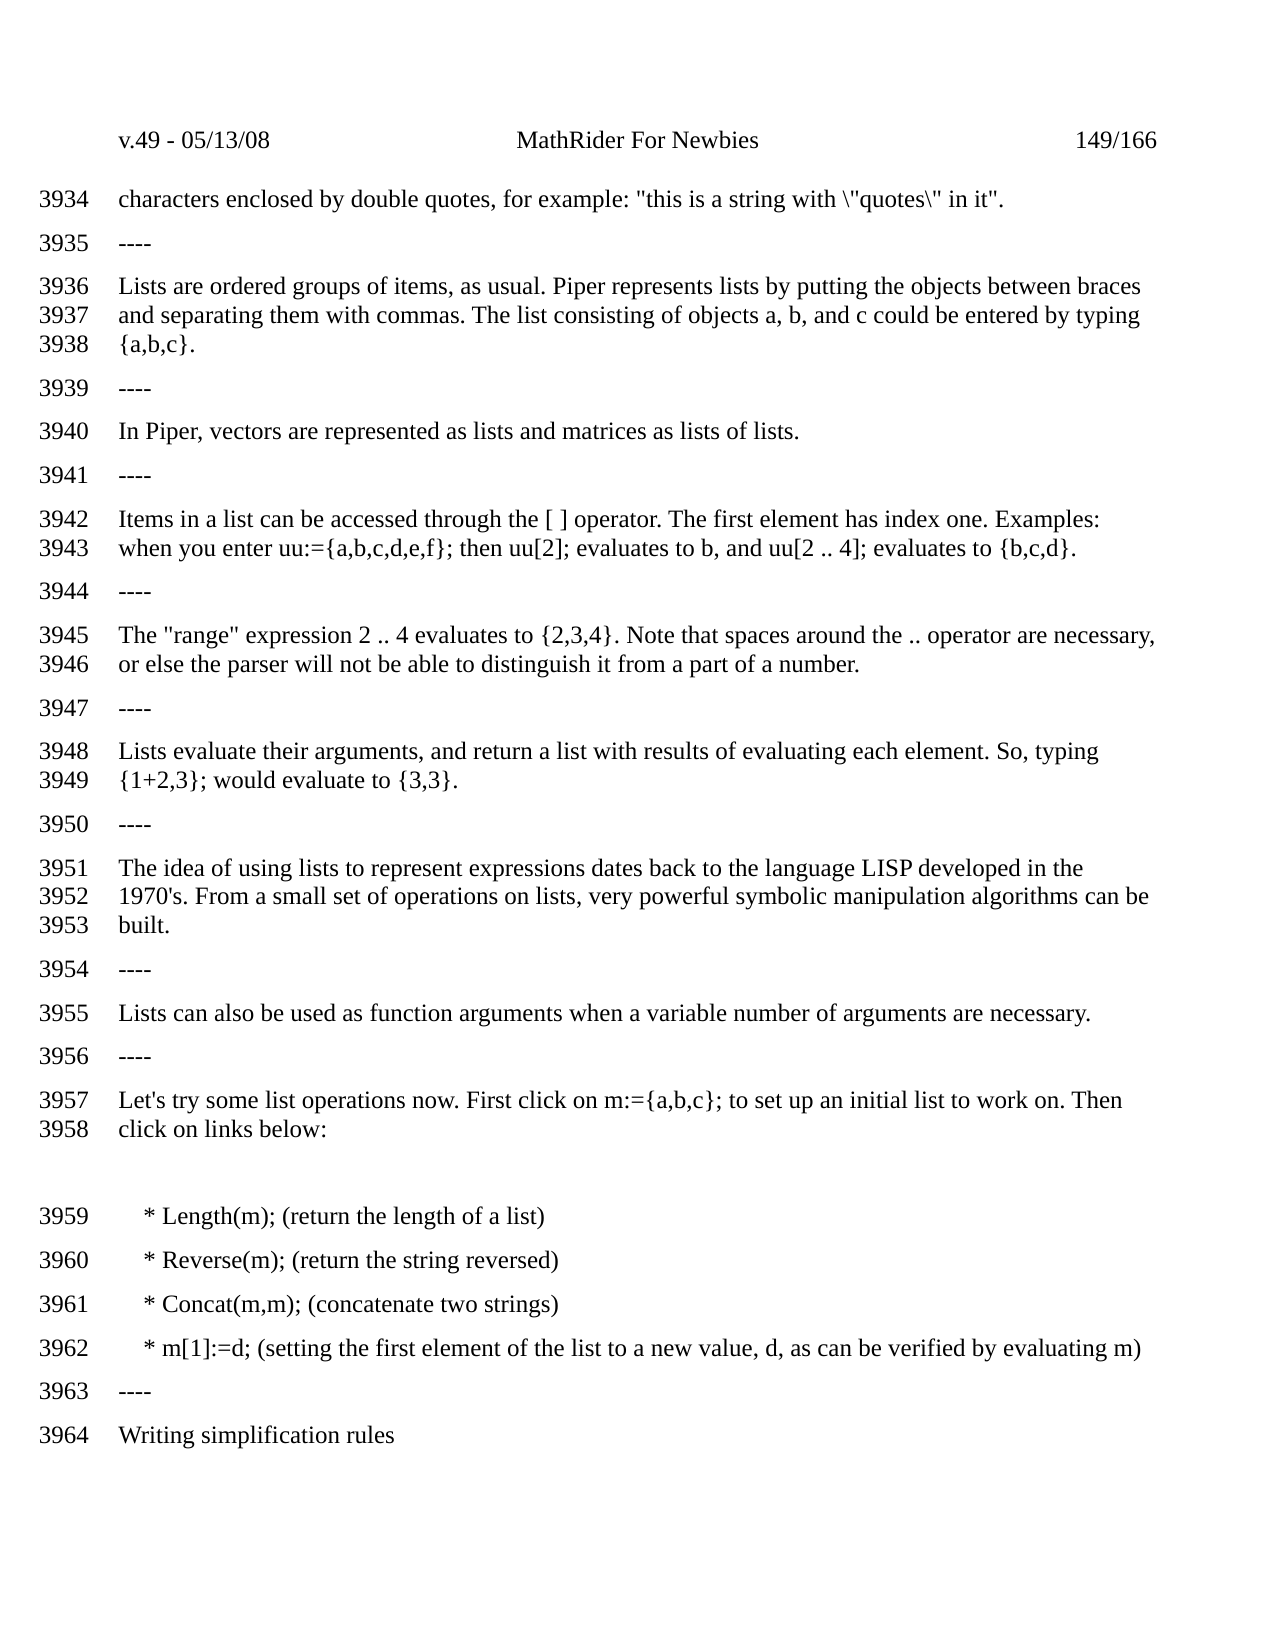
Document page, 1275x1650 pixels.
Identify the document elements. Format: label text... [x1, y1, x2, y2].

text In Piper, vectors are represented as lists and matrices as lists of lists. [118, 416, 1157, 445]
text characters enclosed by double quotes, for example: "this is a string with \"quotes\" in it". [118, 184, 1157, 213]
text * Concat(m,m); (concatenate two strings) [118, 1289, 1157, 1318]
text ---- [118, 954, 1157, 983]
text ---- [118, 576, 1157, 605]
text ---- [118, 1041, 1157, 1070]
text Let's try some list operations now. First click on m:={a,b,c}; to set up an initial list to work on. Then click on links below: [118, 1085, 1157, 1143]
text Items in a list can be accessed through the [ ] operator. The first element has index one. Examples: when you enter uu:={a,b,c,d,e,f}; then uu[2]; evaluates to b, and uu[2 .. 4]; evaluates to {b,c,d}. [118, 504, 1157, 561]
text ---- [118, 373, 1157, 401]
text Writing simplification rules [118, 1420, 1157, 1449]
text ---- [118, 228, 1157, 256]
text * Reverse(m); (return the string reversed) [118, 1245, 1157, 1274]
text The "range" expression 2 .. 4 evaluates to {2,3,4}. Note that spaces around the .. operator are necessary, or else the parser will not be able to distinguish it from a part of a number. [118, 620, 1157, 678]
text Lists evaluate their arguments, and return a list with results of evaluating each element. So, typing {1+2,3}; would evaluate to {3,3}. [118, 736, 1157, 794]
text * m[1]:=d; (setting the first element of the list to a new value, d, as can be verified by evaluating m) [118, 1333, 1157, 1361]
text The idea of using lists to represent expressions dates back to the language LISP developed in the 1970's. From a small set of operations on lists, very powerful symbolic manipulation algorithms can be built. [118, 853, 1157, 939]
text ---- [118, 693, 1157, 721]
text Lists are ordered groups of items, as usual. Piper represents lists by putting the objects between braces and separating them with commas. The list consisting of objects a, b, and c could be entered by typing {a,b,c}. [118, 271, 1157, 358]
text * Length(m); (return the length of a list) [118, 1201, 1157, 1230]
text Lists can also be used as function arguments when a variable number of arguments are necessary. [118, 998, 1157, 1026]
text ---- [118, 460, 1157, 489]
text ---- [118, 809, 1157, 838]
text ---- [118, 1376, 1157, 1405]
